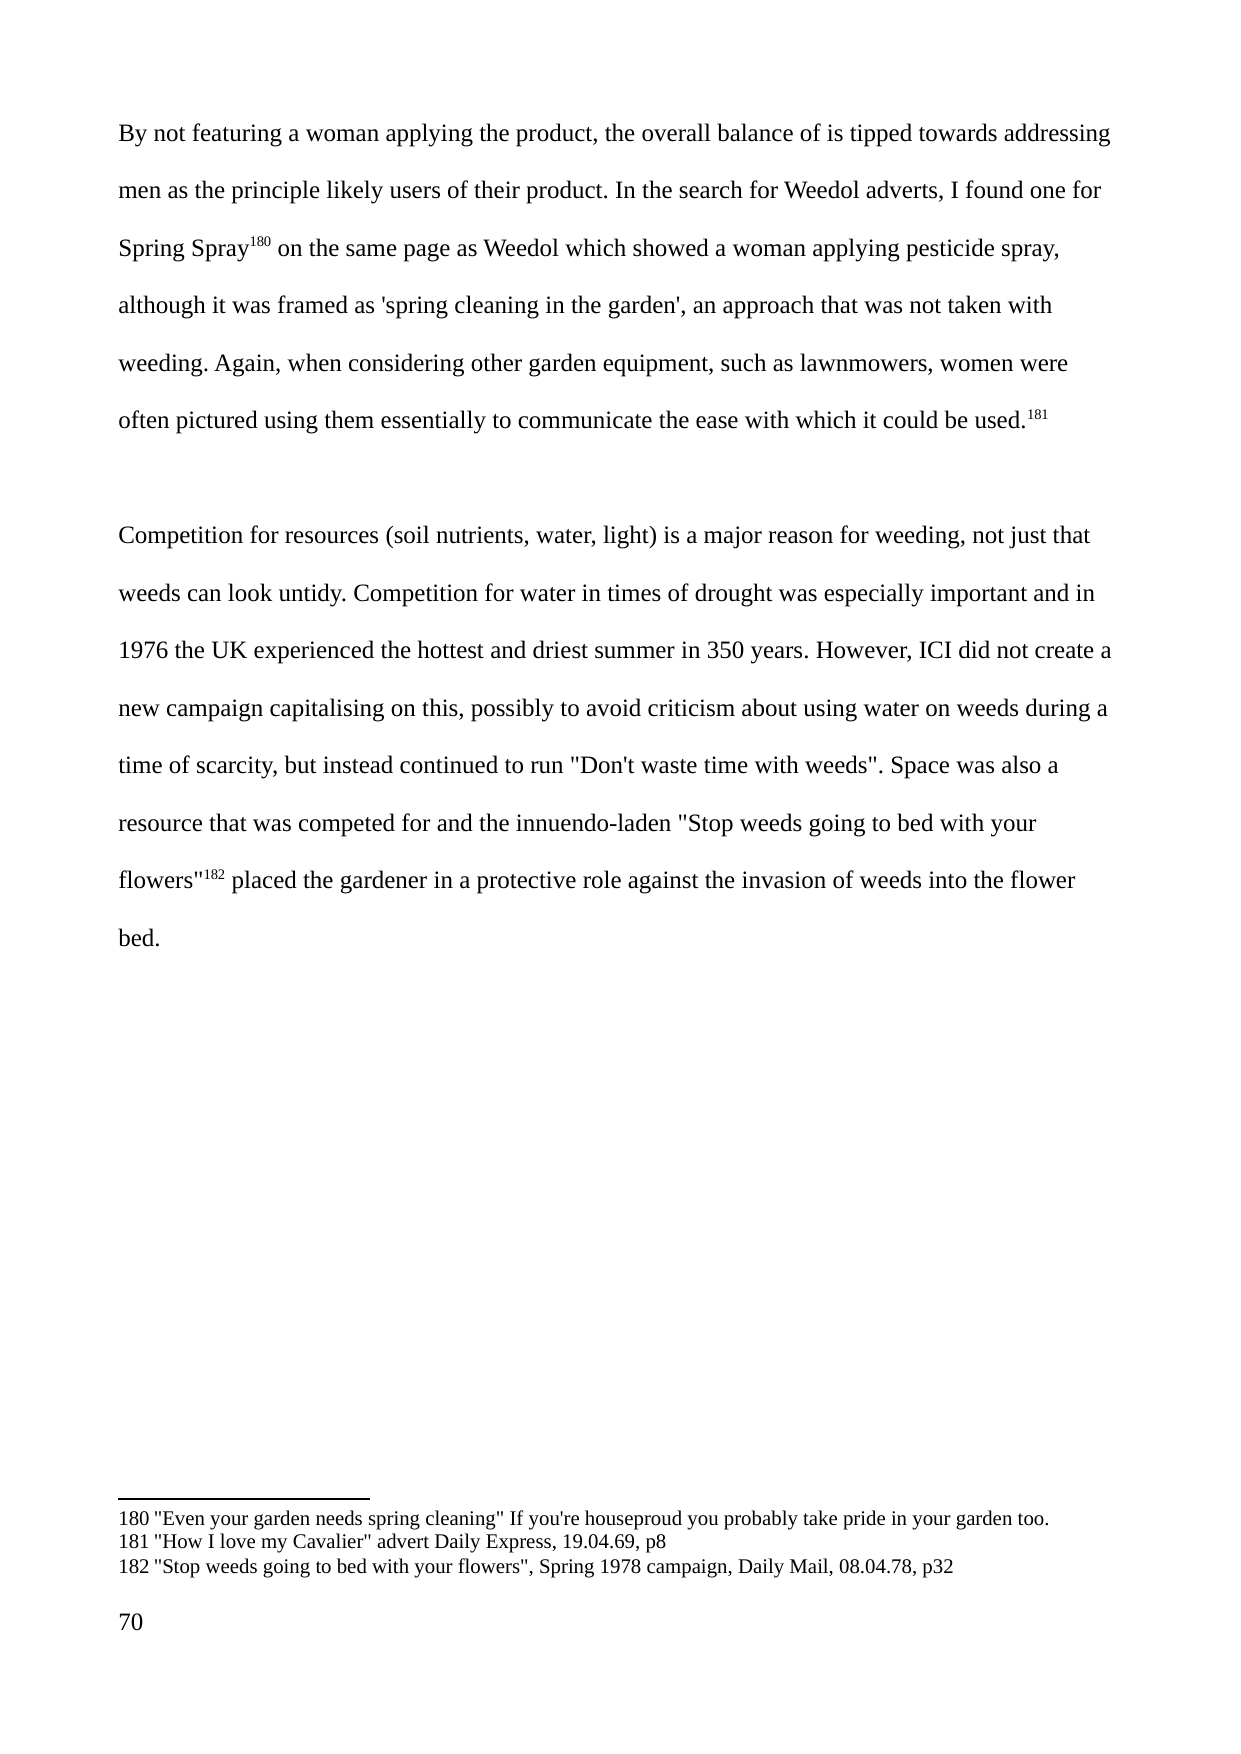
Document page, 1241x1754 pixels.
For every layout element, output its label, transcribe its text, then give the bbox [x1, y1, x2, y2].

text "Even your garden needs spring cleaning" If you're houseproud you probably take pride in your garden too. [118, 1505, 1122, 1529]
text "How I love my Cavalier" advert Daily Express, 19.04.69, p8 [118, 1529, 1122, 1553]
text "Stop weeds going to bed with your flowers", Spring 1978 campaign, Daily Mail, 08.04.78, p32 [118, 1553, 1122, 1578]
text Competition for resources (soil nutrients, water, light) is a major reason for weeding, not just that weeds can look untidy. Competition for water in times of drought was especially important and in 1976 the UK experienced the hottest and driest summer in 350 years. However, ICI did not create a new campaign capitalising on this, possibly to avoid criticism about using water on weeds during a time of scarcity, but instead continued to run "Don't waste time with weeds". Space was also a resource that was competed for and the innuendo-laden "Stop weeds going to bed with your flowers" placed the gardener in a protective role against the invasion of weeds into the flower bed. [118, 521, 1122, 952]
text By not featuring a woman applying the product, the overall balance of is tipped towards addressing men as the principle likely users of their product. In the search for Weedol adverts, I found one for Spring Spray on the same page as Weedol which showed a woman applying pesticide spray, although it was framed as 'spring cleaning in the garden', an approach that was not taken with weeding. Again, when considering other garden equipment, such as lawnmowers, women were often pictured using them essentially to communicate the ease with which it could be used. [118, 118, 1122, 434]
